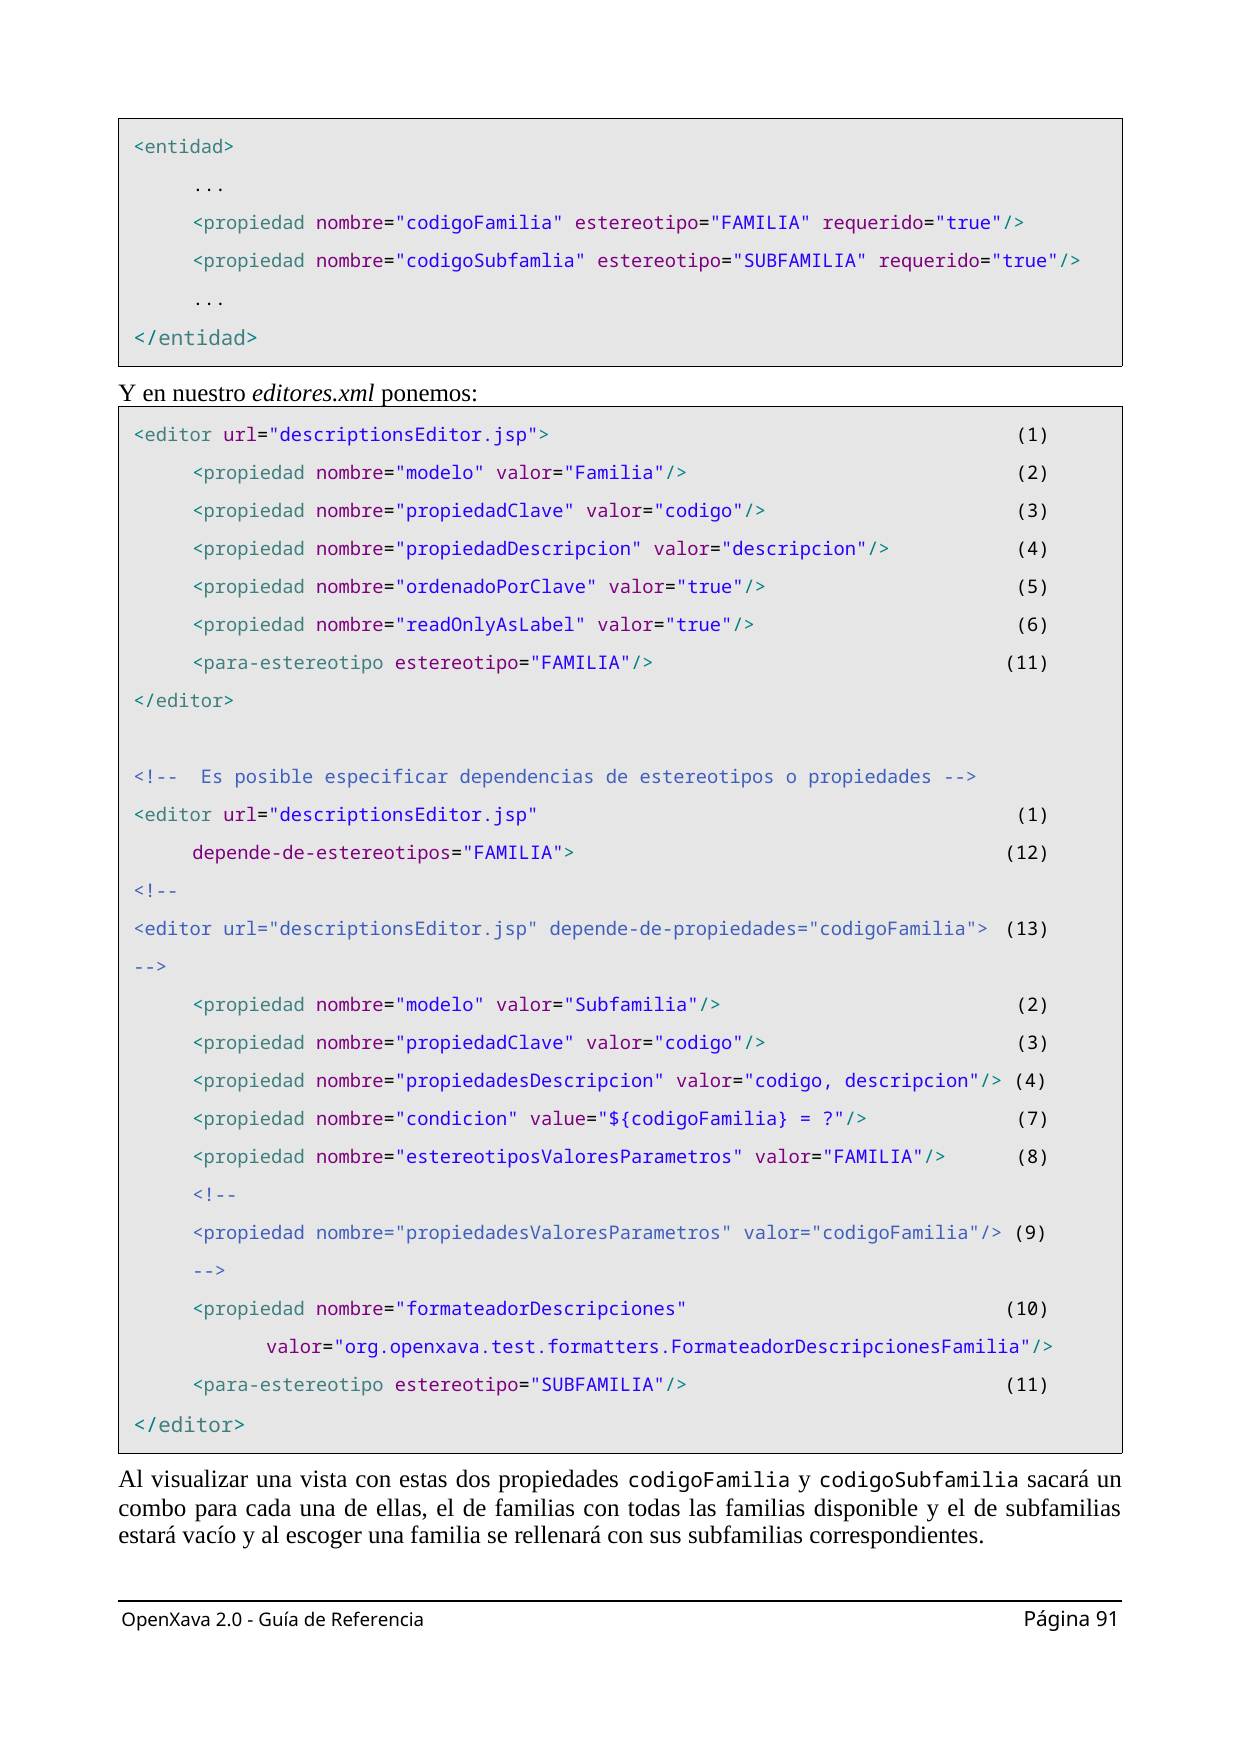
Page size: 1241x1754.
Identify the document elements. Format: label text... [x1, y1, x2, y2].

text --> [119, 939, 1122, 977]
text </entidad> [119, 308, 1122, 366]
text <propiedad nombre="condicion" value="${codigoFamilia} = ?"/> (7) [119, 1091, 1122, 1129]
text --> [119, 1243, 1122, 1281]
text <para-estereotipo estereotipo="FAMILIA"/> (11) [119, 634, 1122, 673]
text <propiedad nombre="modelo" valor="Familia"/> (2) [119, 444, 1122, 482]
text <propiedad nombre="propiedadClave" valor="codigo"/> (3) [119, 1015, 1122, 1053]
text <propiedad nombre="modelo" valor="Subfamilia"/> (2) [119, 977, 1122, 1015]
text ... [119, 270, 1122, 308]
text <propiedad nombre="formateadorDescripciones" (10) [119, 1281, 1122, 1319]
text <editor url="descriptionsEditor.jsp"> (1) [119, 407, 1122, 444]
text <editor url="descriptionsEditor.jsp" depende-de-propiedades="codigoFamilia"> (13) [119, 901, 1122, 939]
text <para-estereotipo estereotipo="SUBFAMILIA"/> (11) [119, 1357, 1122, 1395]
text <propiedad nombre="codigoSubfamlia" estereotipo="SUBFAMILIA" requerido="true"/> [119, 232, 1122, 270]
text <propiedad nombre="propiedadesValoresParametros" valor="codigoFamilia"/> (9) [119, 1205, 1122, 1243]
text ... [119, 156, 1122, 194]
text Y en nuestro editores.xml ponemos: [118, 379, 1122, 406]
text depende-de-estereotipos="FAMILIA"> (12) [119, 825, 1122, 863]
text Al visualizar una vista con estas dos propiedades codigoFamilia y codigoSubfamilia sacará un combo para cada una de ellas, el de familias con todas las familias disponible y el de subfamilias estará vacío y al escoger una familia se rellenará con sus subfamilias correspondientes. [118, 1466, 1122, 1549]
text <editor url="descriptionsEditor.jsp" (1) [119, 787, 1122, 825]
text <propiedad nombre="propiedadesDescripcion" valor="codigo, descripcion"/> (4) [119, 1053, 1122, 1091]
text </editor> [119, 673, 1122, 711]
text <propiedad nombre="propiedadClave" valor="codigo"/> (3) [119, 482, 1122, 521]
text <propiedad nombre="propiedadDescripcion" valor="descripcion"/> (4) [119, 521, 1122, 558]
text <propiedad nombre="codigoFamilia" estereotipo="FAMILIA" requerido="true"/> [119, 194, 1122, 232]
text <!-- Es posible especificar dependencias de estereotipos o propiedades --> [119, 749, 1122, 787]
text <propiedad nombre="estereotiposValoresParametros" valor="FAMILIA"/> (8) [119, 1129, 1122, 1167]
text <propiedad nombre="readOnlyAsLabel" valor="true"/> (6) [119, 597, 1122, 634]
text <!-- [119, 1167, 1122, 1205]
text <entidad> [119, 119, 1122, 156]
text <propiedad nombre="ordenadoPorClave" valor="true"/> (5) [119, 558, 1122, 597]
text valor="org.openxava.test.formatters.FormateadorDescripcionesFamilia"/> [119, 1319, 1122, 1357]
text <!-- [119, 863, 1122, 901]
text </editor> [119, 1395, 1122, 1453]
